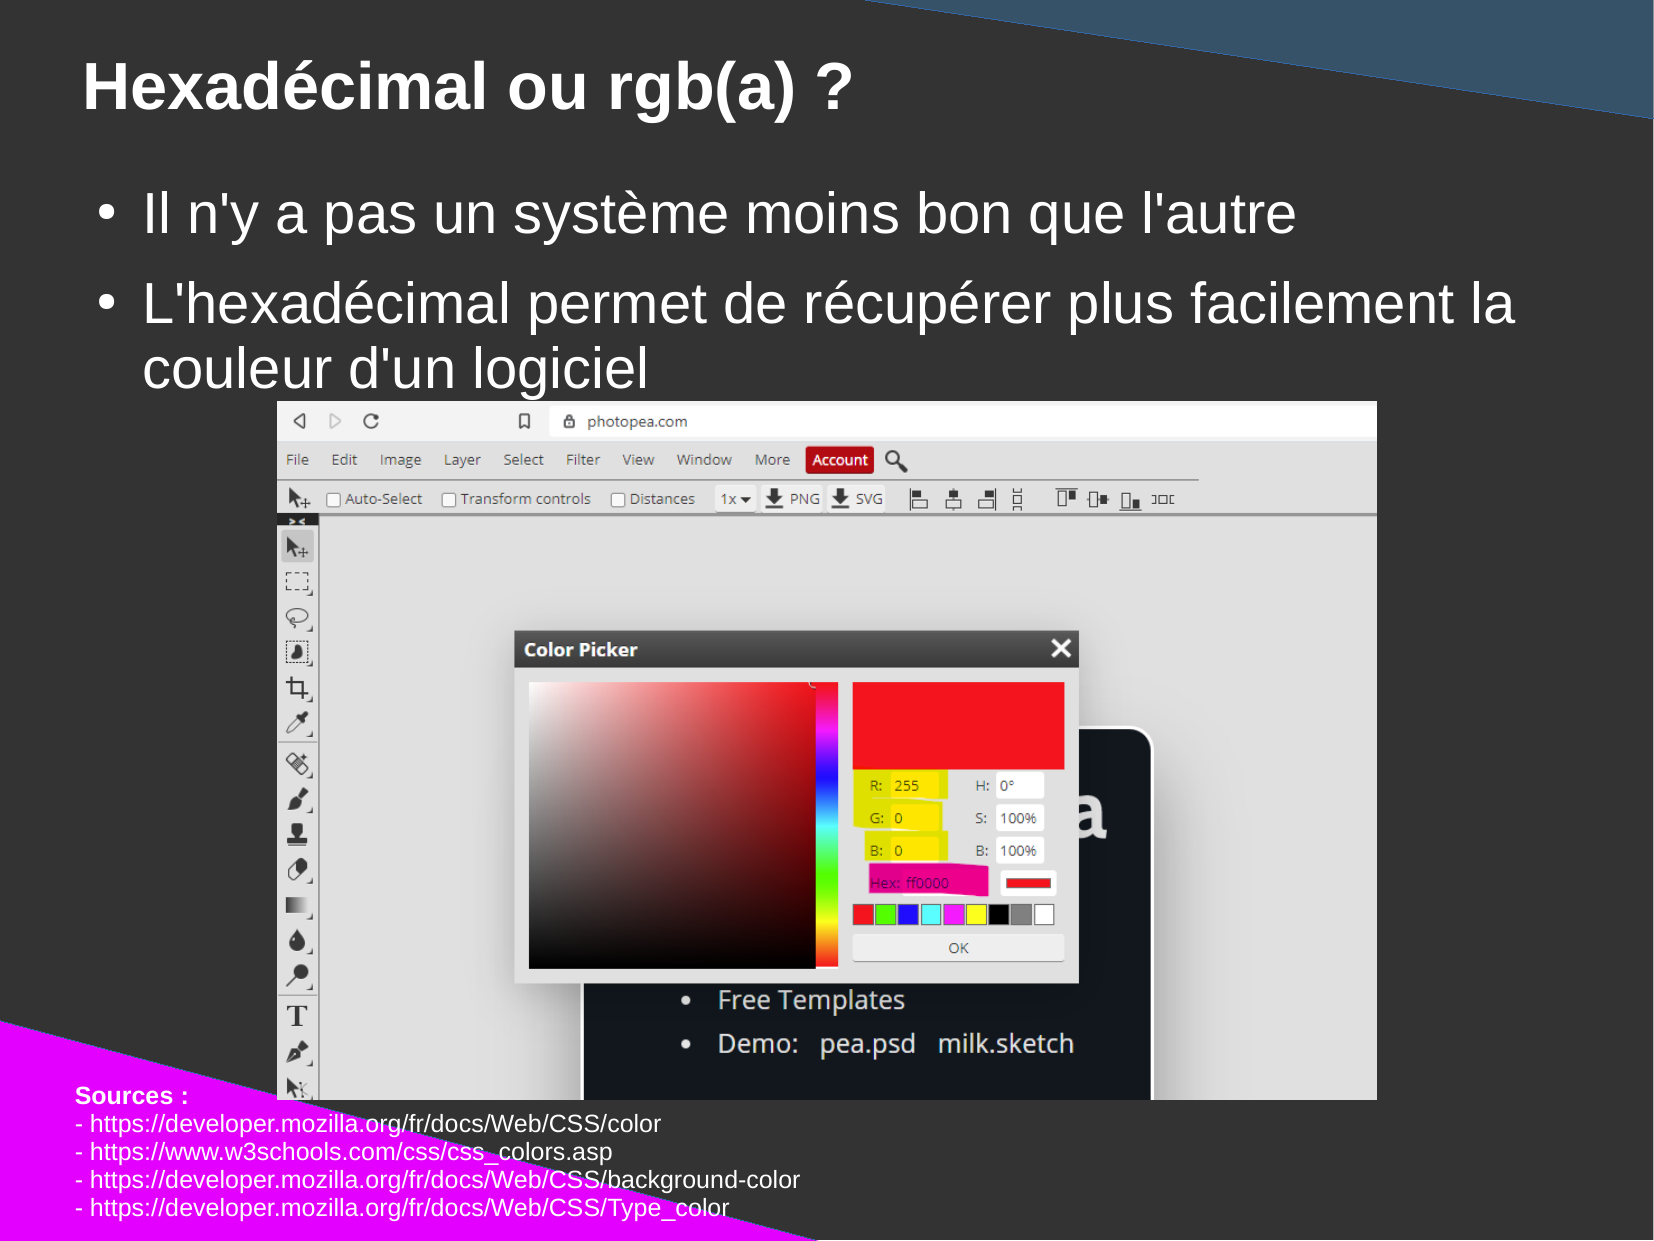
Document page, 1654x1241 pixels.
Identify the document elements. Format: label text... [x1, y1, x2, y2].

text_box [0, 1020, 199, 1241]
title Hexadécimal ou rgb(a) ? [82, 49, 1571, 162]
picture [277, 401, 1377, 1101]
list Il n'y a pas un système moins bon que l'autre L'hexadécimal permet de récupérer plus facilement la couleur d'un logiciel [80, 180, 1605, 402]
text_box [865, 0, 1654, 119]
text_box Sources : - https://developer.mozilla.org/fr/docs/Web/CSS/color - https://www.w3schools.com/css/css_colors.asp - https://developer.mozilla.org/fr/docs/Web/CSS/background-color - https://developer.mozilla.org/fr/docs/Web/CSS/Type_color [60, 1074, 1546, 1241]
